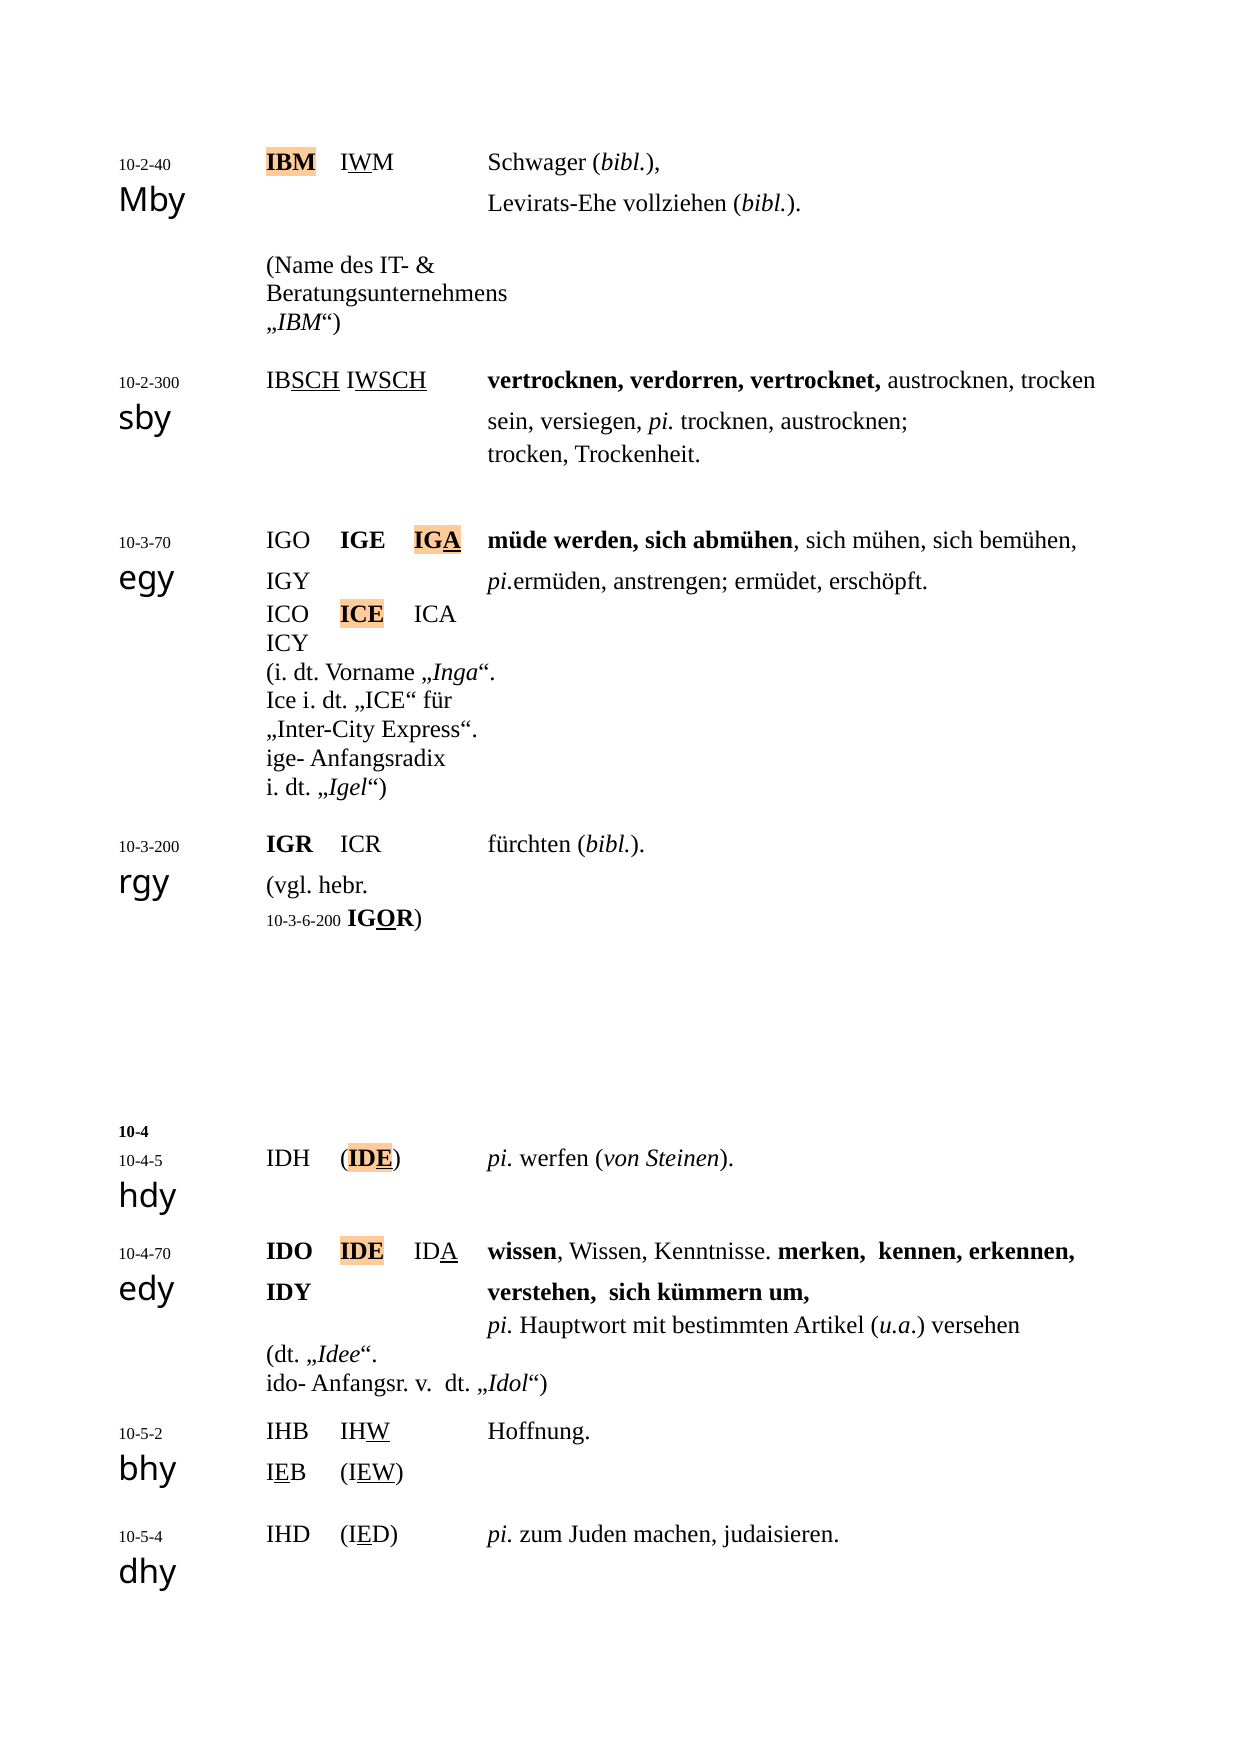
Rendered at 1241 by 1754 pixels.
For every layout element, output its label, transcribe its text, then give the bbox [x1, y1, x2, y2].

text 10-3-70 IGO IGE IGA müde werden, sich abmühen, sich mühen, sich bemühen, egy IGY pi.ermüden, anstrengen; ermüdet, erschöpft. [118, 525, 1122, 599]
text 10-3-200 IGR ICR fürchten (bibl.). [118, 829, 1122, 858]
text 10-2-40 IBM IWM Schwager (bibl.), [118, 147, 1122, 176]
text ICO ICE ICA [118, 599, 1122, 628]
text 10-5-2 IHB IHW Hoffnung. [118, 1416, 1122, 1445]
text ICY [118, 628, 1122, 657]
text „Inter-City Express“. [118, 714, 1122, 743]
text ige- Anfangsradix [118, 743, 1122, 772]
text i. dt. „Igel“) [118, 772, 1122, 801]
text bhy IEB (IEW) [118, 1445, 1122, 1490]
text (Name des IT- & [118, 250, 1122, 278]
text trocken, Trockenheit. [118, 439, 1122, 468]
text „IBM“) [118, 307, 1122, 336]
text 10-3-6-200 IGOR) [118, 903, 1122, 932]
text (i. dt. Vorname „Inga“. [118, 657, 1122, 686]
text dhy [118, 1548, 1122, 1593]
text Mby Levirats-Ehe vollziehen (bibl.). [118, 176, 1122, 221]
text rgy (vgl. hebr. [118, 858, 1122, 903]
text hdy [118, 1172, 1122, 1217]
text ido- Anfangsr. v. dt. „Idol“) [118, 1368, 1122, 1397]
text 10-4 [118, 1114, 1122, 1143]
text 10-2-300 IBSCH IWSCH vertrocknen, verdorren, vertrocknet, austrocknen, trocken sby sein, versiegen, pi. trocknen, austrocknen; [118, 365, 1122, 439]
text Ice i. dt. „ICE“ für [118, 686, 1122, 714]
text edy IDY verstehen, sich kümmern um, [118, 1265, 1122, 1311]
text pi. Hauptwort mit bestimmten Artikel (u.a.) versehen (dt. „Idee“. [118, 1311, 1122, 1368]
text 10-4-70 IDO IDE IDA wissen, Wissen, Kenntnisse. merken, kennen, erkennen, [118, 1236, 1122, 1265]
text 10-4-5 IDH (IDE) pi. werfen (von Steinen). [118, 1143, 1122, 1172]
text Beratungsunternehmens [118, 278, 1122, 307]
text 10-5-4 IHD (IED) pi. zum Juden machen, judaisieren. [118, 1519, 1122, 1548]
